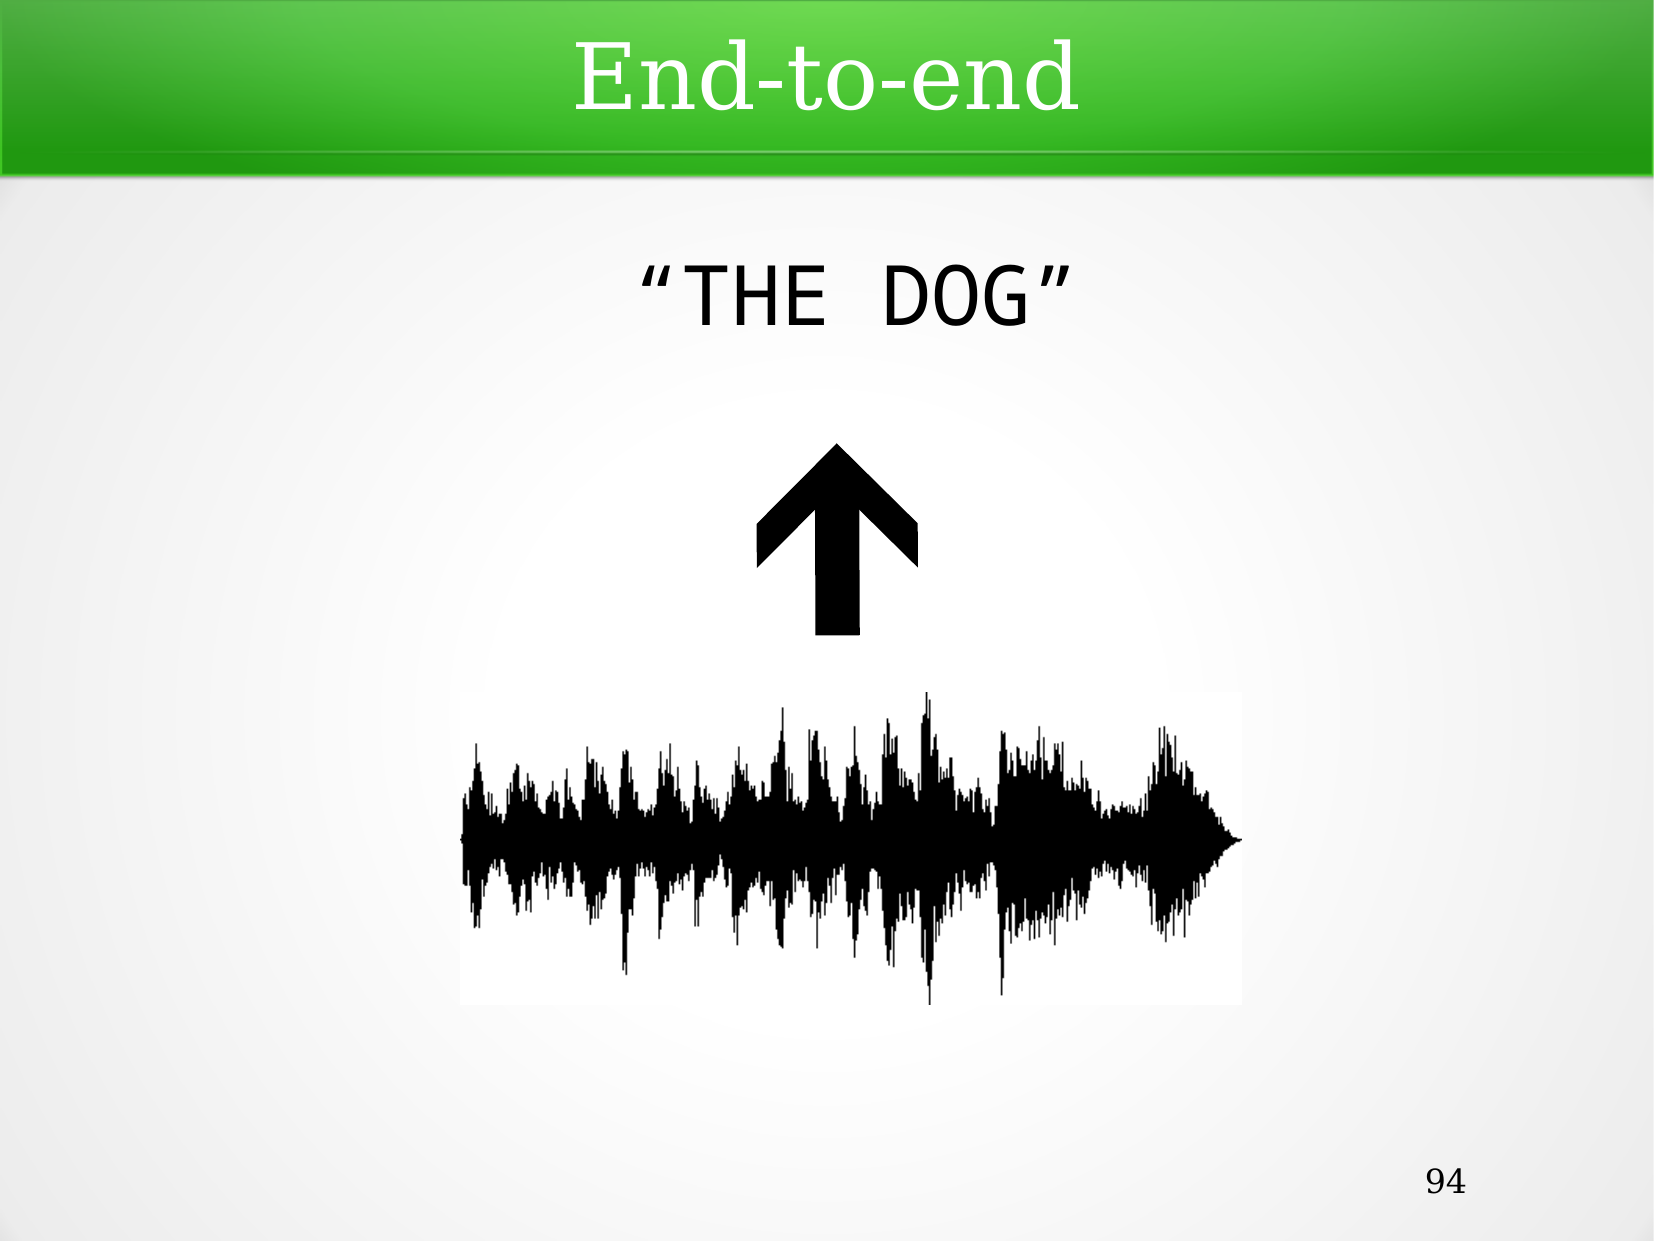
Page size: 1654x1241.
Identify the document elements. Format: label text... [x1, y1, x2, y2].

picture [0, 0, 1654, 1241]
title End-to-end [82, 11, 1571, 154]
text_box “THE DOG” [616, 229, 1157, 356]
